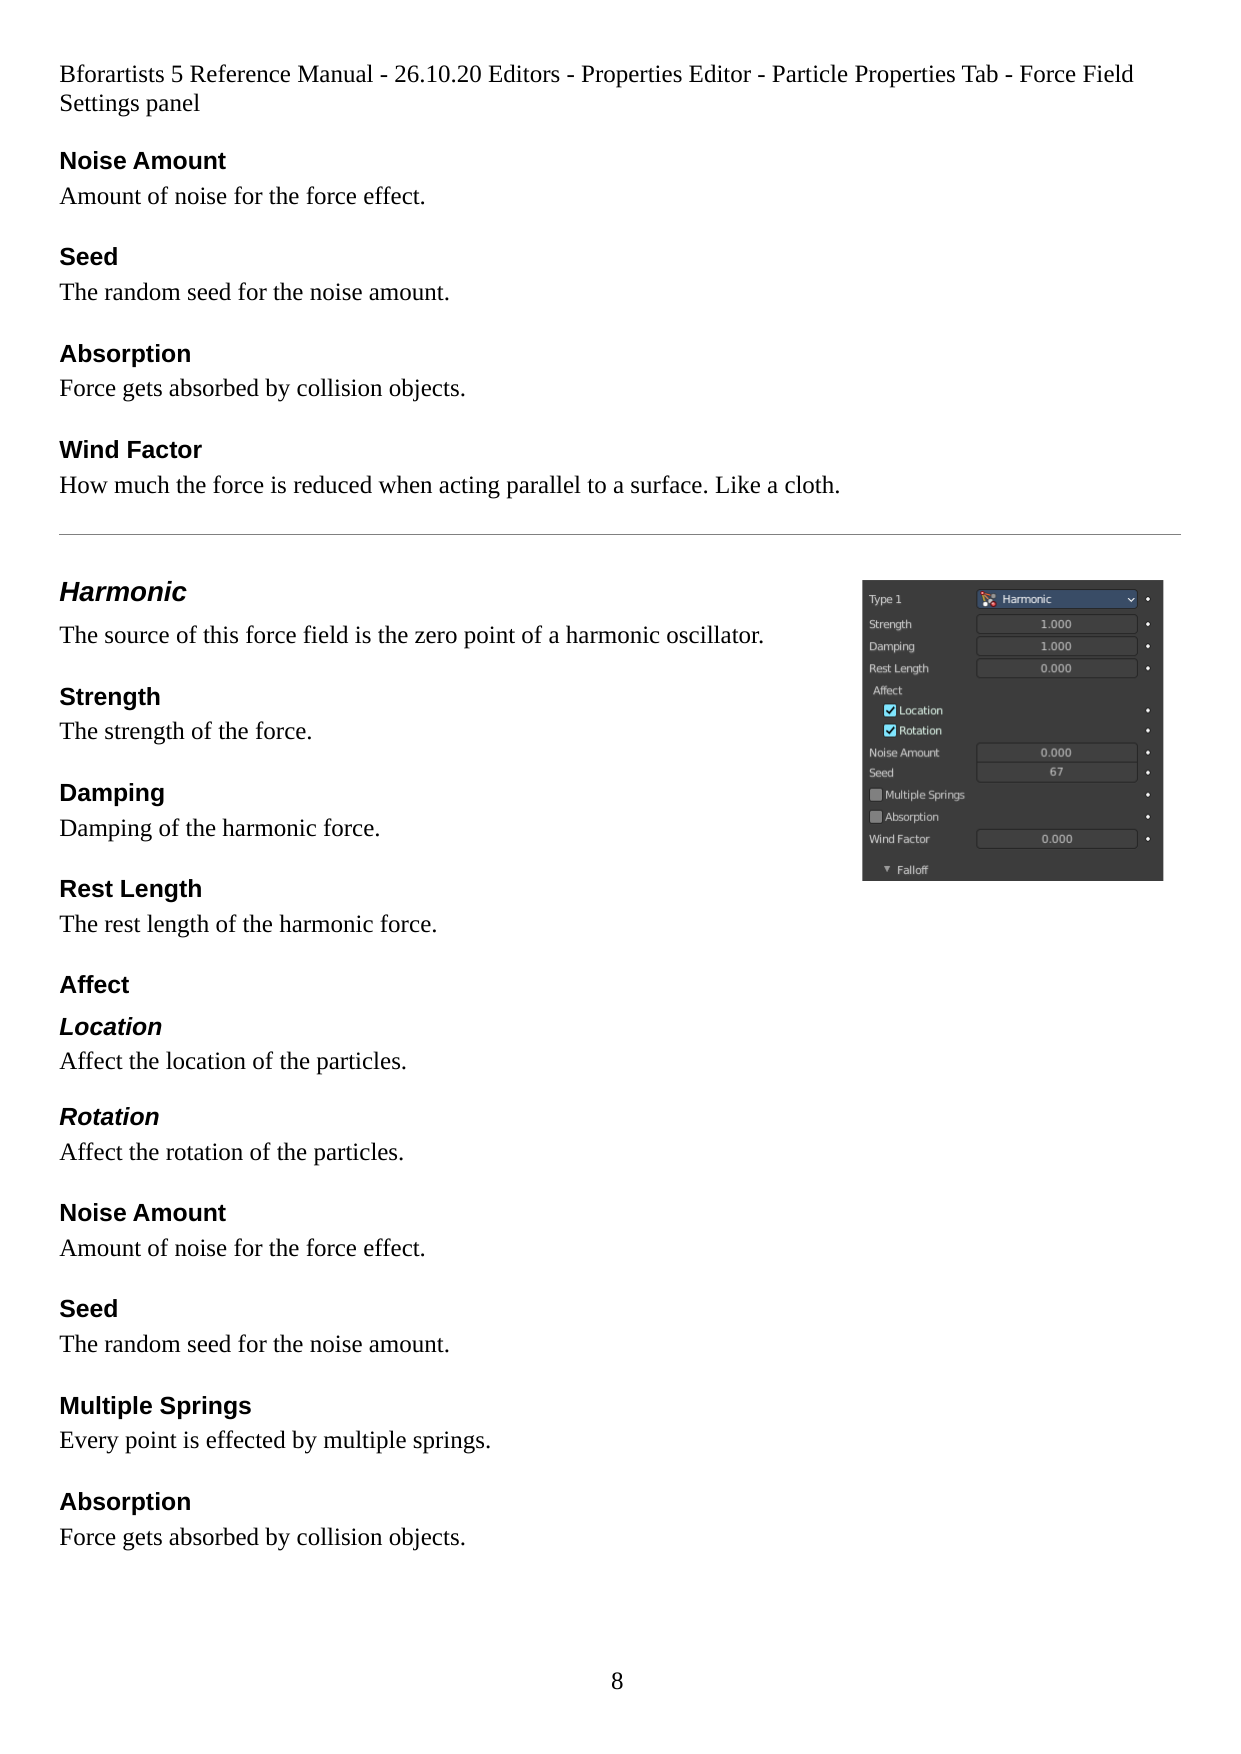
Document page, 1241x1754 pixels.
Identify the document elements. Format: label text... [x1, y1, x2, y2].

subtitle Rotation [59, 1102, 1181, 1130]
text Affect the rotation of the particles. [59, 1137, 1181, 1165]
subtitle [1164, 682, 1181, 710]
subtitle Location [59, 1012, 1181, 1040]
subtitle Affect [59, 971, 1181, 999]
subtitle Absorption [59, 1487, 1181, 1516]
subtitle Multiple Springs [59, 1391, 1181, 1419]
subtitle Harmonic [59, 576, 1181, 607]
text Amount of noise for the force effect. [59, 1233, 1181, 1262]
text The random seed for the noise amount. [59, 1329, 1181, 1358]
text The rest length of the harmonic force. [59, 909, 1181, 938]
subtitle Damping [59, 778, 862, 806]
subtitle Seed [59, 242, 1181, 271]
subtitle Seed [59, 1294, 1181, 1323]
text Affect the location of the particles. [59, 1046, 1181, 1075]
text The strength of the force. [59, 716, 862, 745]
subtitle Rest Length [59, 874, 1181, 903]
text Force gets absorbed by collision objects. [59, 373, 1181, 402]
text How much the force is reduced when acting parallel to a surface. Like a cloth. [59, 470, 1181, 499]
text The random seed for the noise amount. [59, 277, 1181, 306]
picture [862, 580, 1164, 881]
subtitle Absorption [59, 339, 1181, 367]
subtitle Wind Factor [59, 435, 1181, 464]
text Every point is effected by multiple springs. [59, 1426, 1181, 1454]
text Force gets absorbed by collision objects. [59, 1522, 1181, 1551]
subtitle Strength [59, 682, 862, 710]
text Damping of the harmonic force. [59, 813, 862, 841]
subtitle [1164, 778, 1181, 806]
text Amount of noise for the force effect. [59, 181, 1181, 209]
subtitle Noise Amount [59, 1198, 1181, 1227]
subtitle Noise Amount [59, 146, 1181, 174]
text The source of this force field is the zero point of a harmonic oscillator. [59, 620, 862, 649]
